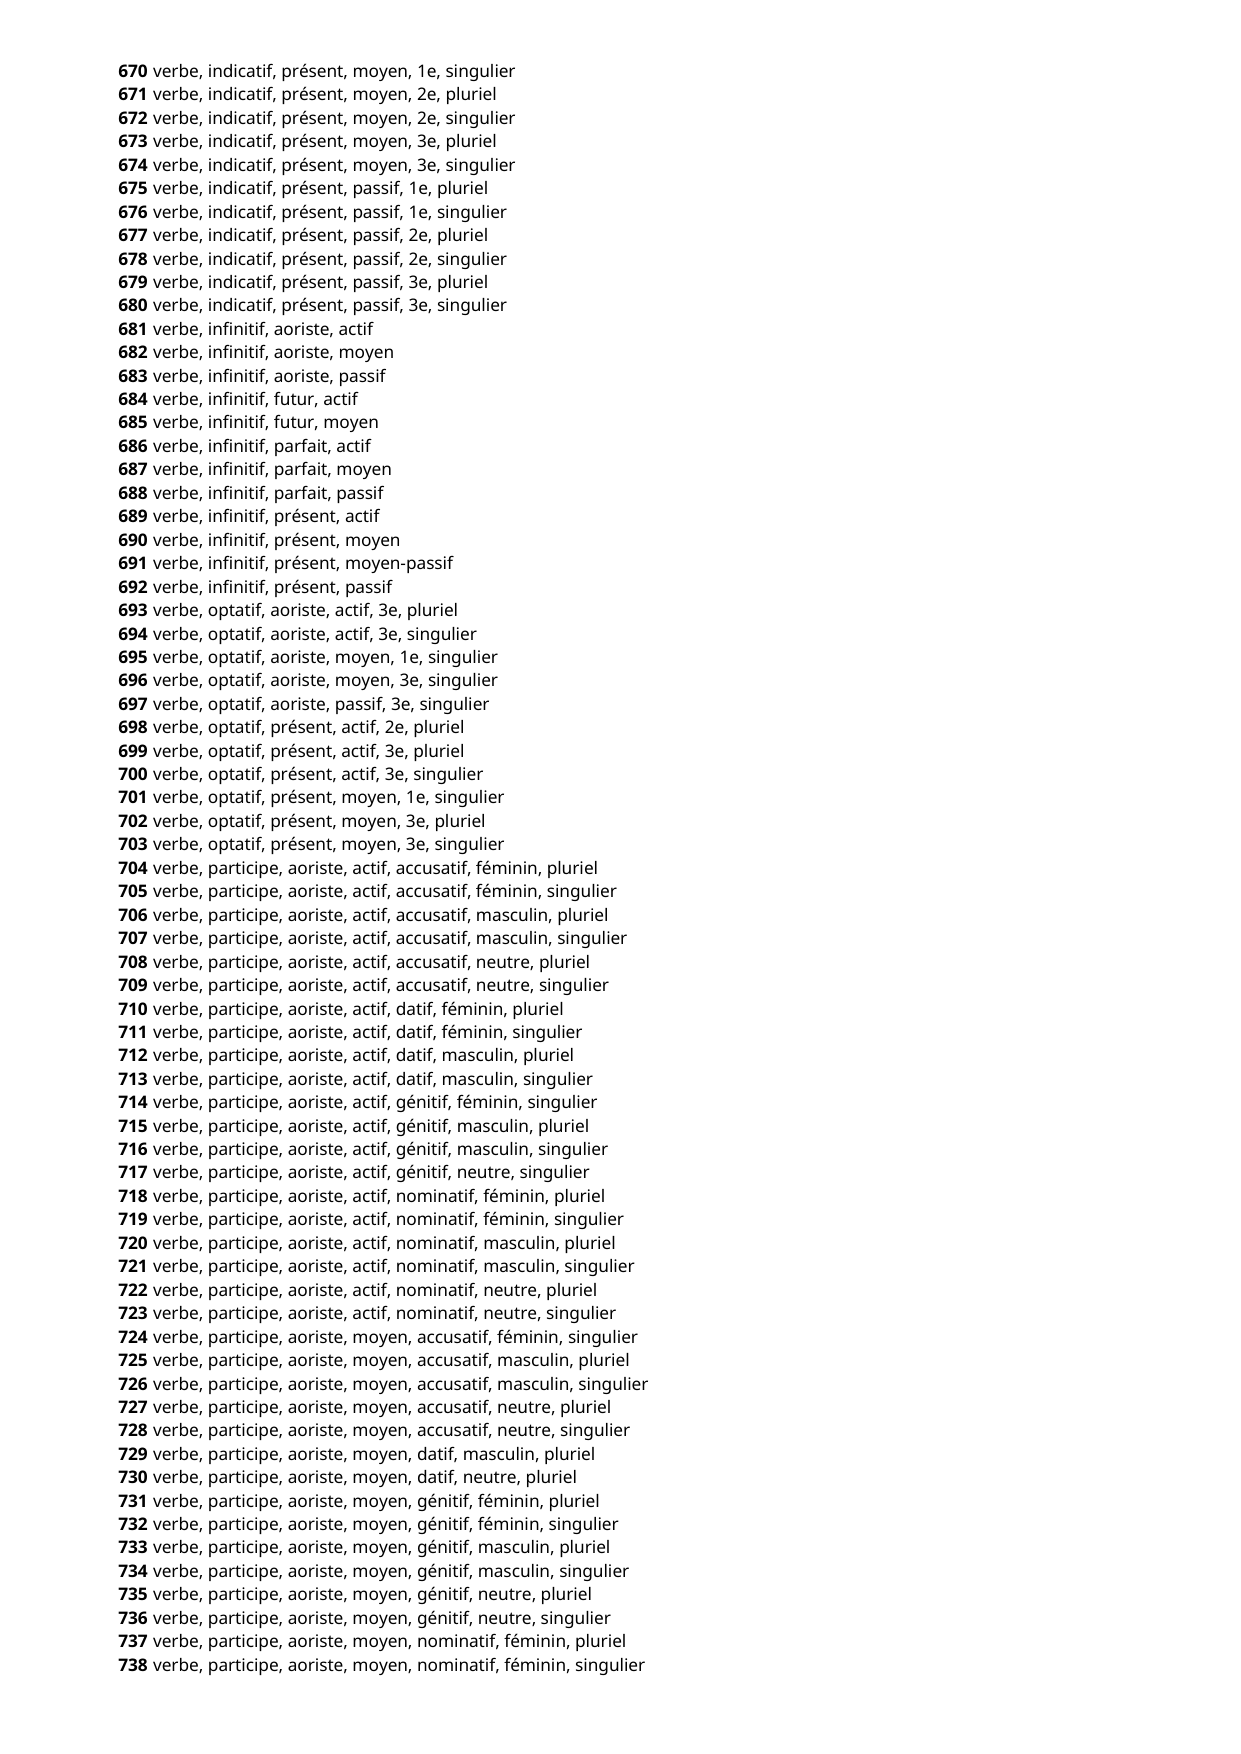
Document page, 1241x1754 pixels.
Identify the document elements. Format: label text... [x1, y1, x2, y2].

table_cell 727 [118, 1395, 153, 1418]
table_cell verbe, infinitif, parfait, moyen [153, 458, 1240, 481]
table_cell verbe, infinitif, aoriste, passif [153, 364, 1240, 387]
table_cell 698 [118, 715, 153, 739]
table_cell verbe, infinitif, futur, actif [153, 387, 1240, 411]
table_cell 730 [118, 1465, 153, 1489]
table_cell verbe, indicatif, présent, moyen, 2e, pluriel [153, 83, 1240, 106]
table_cell verbe, optatif, présent, moyen, 3e, singulier [153, 833, 1240, 856]
table_cell 729 [118, 1442, 153, 1465]
table_cell 708 [118, 950, 153, 973]
table_cell verbe, participe, aoriste, actif, génitif, masculin, singulier [153, 1137, 1240, 1161]
table_cell 682 [118, 340, 153, 364]
table_cell verbe, participe, aoriste, moyen, génitif, neutre, singulier [153, 1606, 1240, 1629]
table_cell verbe, infinitif, présent, passif [153, 575, 1240, 598]
table_cell 688 [118, 481, 153, 504]
table_cell 713 [118, 1067, 153, 1090]
table_cell verbe, participe, aoriste, moyen, datif, masculin, pluriel [153, 1442, 1240, 1465]
table_cell verbe, optatif, aoriste, moyen, 3e, singulier [153, 669, 1240, 692]
table_cell verbe, participe, aoriste, actif, accusatif, masculin, singulier [153, 926, 1240, 950]
table_cell verbe, optatif, aoriste, actif, 3e, singulier [153, 622, 1240, 645]
table_cell verbe, participe, aoriste, actif, datif, féminin, pluriel [153, 997, 1240, 1020]
table_cell 681 [118, 317, 153, 340]
table_cell verbe, participe, aoriste, moyen, accusatif, neutre, pluriel [153, 1395, 1240, 1418]
table_cell 721 [118, 1254, 153, 1278]
table_cell verbe, participe, aoriste, actif, génitif, neutre, singulier [153, 1161, 1240, 1184]
table_cell 714 [118, 1090, 153, 1114]
table_cell 692 [118, 575, 153, 598]
table_cell verbe, participe, aoriste, moyen, accusatif, masculin, pluriel [153, 1348, 1240, 1372]
table_cell verbe, indicatif, présent, passif, 1e, pluriel [153, 176, 1240, 200]
table_cell verbe, optatif, aoriste, moyen, 1e, singulier [153, 645, 1240, 668]
table_cell verbe, participe, aoriste, moyen, génitif, masculin, singulier [153, 1559, 1240, 1582]
table_cell 738 [118, 1653, 153, 1676]
table_cell 687 [118, 458, 153, 481]
table_cell verbe, participe, aoriste, moyen, génitif, féminin, singulier [153, 1512, 1240, 1536]
table_cell 735 [118, 1583, 153, 1606]
table_cell verbe, participe, aoriste, moyen, génitif, neutre, pluriel [153, 1583, 1240, 1606]
table_cell verbe, participe, aoriste, moyen, génitif, féminin, pluriel [153, 1489, 1240, 1512]
table_cell 723 [118, 1301, 153, 1325]
table_cell 696 [118, 669, 153, 692]
table_cell verbe, indicatif, présent, moyen, 2e, singulier [153, 106, 1240, 129]
table_cell 711 [118, 1020, 153, 1043]
table_cell 701 [118, 786, 153, 809]
table_cell verbe, participe, aoriste, moyen, nominatif, féminin, singulier [153, 1653, 1240, 1676]
table_cell 706 [118, 903, 153, 926]
table_cell 726 [118, 1372, 153, 1395]
table_cell verbe, indicatif, présent, moyen, 3e, pluriel [153, 129, 1240, 153]
table_cell 712 [118, 1044, 153, 1067]
table_cell 675 [118, 176, 153, 200]
table_cell 674 [118, 153, 153, 176]
table_cell 707 [118, 926, 153, 950]
table_cell verbe, participe, aoriste, moyen, datif, neutre, pluriel [153, 1465, 1240, 1489]
table_cell verbe, indicatif, présent, passif, 1e, singulier [153, 200, 1240, 223]
table_cell 670 [118, 59, 153, 82]
table_cell 699 [118, 739, 153, 762]
table_cell 710 [118, 997, 153, 1020]
table_cell 703 [118, 833, 153, 856]
table_cell verbe, indicatif, présent, moyen, 1e, singulier [153, 59, 1240, 82]
table_cell 737 [118, 1629, 153, 1653]
table_cell 715 [118, 1114, 153, 1137]
table_cell 672 [118, 106, 153, 129]
table_cell verbe, participe, aoriste, actif, accusatif, neutre, singulier [153, 973, 1240, 997]
table_cell 685 [118, 411, 153, 434]
table_cell verbe, participe, aoriste, actif, nominatif, neutre, pluriel [153, 1278, 1240, 1301]
table_cell 677 [118, 223, 153, 247]
table_cell 676 [118, 200, 153, 223]
table_cell 695 [118, 645, 153, 668]
table_cell 724 [118, 1325, 153, 1348]
table_cell 716 [118, 1137, 153, 1161]
table_cell verbe, infinitif, présent, moyen-passif [153, 551, 1240, 575]
table_cell verbe, participe, aoriste, actif, nominatif, féminin, singulier [153, 1208, 1240, 1231]
table_cell verbe, participe, aoriste, moyen, génitif, masculin, pluriel [153, 1536, 1240, 1559]
table_cell verbe, optatif, présent, actif, 2e, pluriel [153, 715, 1240, 739]
table_cell 683 [118, 364, 153, 387]
table_cell verbe, indicatif, présent, passif, 3e, pluriel [153, 270, 1240, 293]
table_cell verbe, infinitif, futur, moyen [153, 411, 1240, 434]
table_cell 718 [118, 1184, 153, 1207]
table_cell 731 [118, 1489, 153, 1512]
table_cell verbe, optatif, présent, moyen, 3e, pluriel [153, 809, 1240, 832]
table_cell verbe, optatif, présent, moyen, 1e, singulier [153, 786, 1240, 809]
table_cell verbe, indicatif, présent, moyen, 3e, singulier [153, 153, 1240, 176]
table_cell 689 [118, 504, 153, 528]
table_cell 678 [118, 247, 153, 270]
table_cell 719 [118, 1208, 153, 1231]
table_cell verbe, indicatif, présent, passif, 2e, singulier [153, 247, 1240, 270]
table_cell verbe, participe, aoriste, actif, génitif, féminin, singulier [153, 1090, 1240, 1114]
table_cell 728 [118, 1419, 153, 1442]
table_cell verbe, optatif, présent, actif, 3e, pluriel [153, 739, 1240, 762]
table_cell verbe, participe, aoriste, actif, datif, féminin, singulier [153, 1020, 1240, 1043]
table_cell 671 [118, 83, 153, 106]
table_cell verbe, participe, aoriste, actif, accusatif, féminin, singulier [153, 879, 1240, 903]
table_cell verbe, participe, aoriste, actif, datif, masculin, singulier [153, 1067, 1240, 1090]
table_cell verbe, optatif, présent, actif, 3e, singulier [153, 762, 1240, 786]
table_cell verbe, participe, aoriste, actif, nominatif, féminin, pluriel [153, 1184, 1240, 1207]
table_cell 704 [118, 856, 153, 879]
table_cell 709 [118, 973, 153, 997]
table_cell 732 [118, 1512, 153, 1536]
table_cell 733 [118, 1536, 153, 1559]
table_cell verbe, participe, aoriste, moyen, accusatif, masculin, singulier [153, 1372, 1240, 1395]
table_cell verbe, participe, aoriste, actif, accusatif, neutre, pluriel [153, 950, 1240, 973]
table_cell verbe, infinitif, aoriste, actif [153, 317, 1240, 340]
table_cell verbe, indicatif, présent, passif, 3e, singulier [153, 294, 1240, 317]
table_cell verbe, participe, aoriste, actif, accusatif, masculin, pluriel [153, 903, 1240, 926]
table_cell 680 [118, 294, 153, 317]
table_cell verbe, participe, aoriste, moyen, nominatif, féminin, pluriel [153, 1629, 1240, 1653]
table_cell 693 [118, 598, 153, 622]
table_cell verbe, indicatif, présent, passif, 2e, pluriel [153, 223, 1240, 247]
table_cell 684 [118, 387, 153, 411]
table_cell 725 [118, 1348, 153, 1372]
table_cell verbe, participe, aoriste, actif, nominatif, masculin, pluriel [153, 1231, 1240, 1254]
table_cell 736 [118, 1606, 153, 1629]
table_cell 691 [118, 551, 153, 575]
table_cell 722 [118, 1278, 153, 1301]
table_cell 734 [118, 1559, 153, 1582]
table_cell verbe, infinitif, présent, moyen [153, 528, 1240, 551]
table_cell 720 [118, 1231, 153, 1254]
table_cell verbe, infinitif, présent, actif [153, 504, 1240, 528]
table_cell verbe, participe, aoriste, actif, nominatif, neutre, singulier [153, 1301, 1240, 1325]
table_cell 673 [118, 129, 153, 153]
table_cell verbe, optatif, aoriste, passif, 3e, singulier [153, 692, 1240, 715]
table_cell 717 [118, 1161, 153, 1184]
table_cell verbe, participe, aoriste, actif, accusatif, féminin, pluriel [153, 856, 1240, 879]
table_cell 679 [118, 270, 153, 293]
table_cell 705 [118, 879, 153, 903]
table_cell verbe, participe, aoriste, moyen, accusatif, féminin, singulier [153, 1325, 1240, 1348]
table_cell 702 [118, 809, 153, 832]
table_cell 697 [118, 692, 153, 715]
table_cell verbe, optatif, aoriste, actif, 3e, pluriel [153, 598, 1240, 622]
table_cell verbe, participe, aoriste, actif, nominatif, masculin, singulier [153, 1254, 1240, 1278]
table_cell 694 [118, 622, 153, 645]
table_cell 690 [118, 528, 153, 551]
table_cell verbe, participe, aoriste, actif, datif, masculin, pluriel [153, 1044, 1240, 1067]
table_cell 686 [118, 434, 153, 457]
table_cell verbe, infinitif, parfait, actif [153, 434, 1240, 457]
table_cell 700 [118, 762, 153, 786]
table_cell verbe, infinitif, aoriste, moyen [153, 340, 1240, 364]
table_cell verbe, participe, aoriste, actif, génitif, masculin, pluriel [153, 1114, 1240, 1137]
table_cell verbe, participe, aoriste, moyen, accusatif, neutre, singulier [153, 1419, 1240, 1442]
table_cell verbe, infinitif, parfait, passif [153, 481, 1240, 504]
